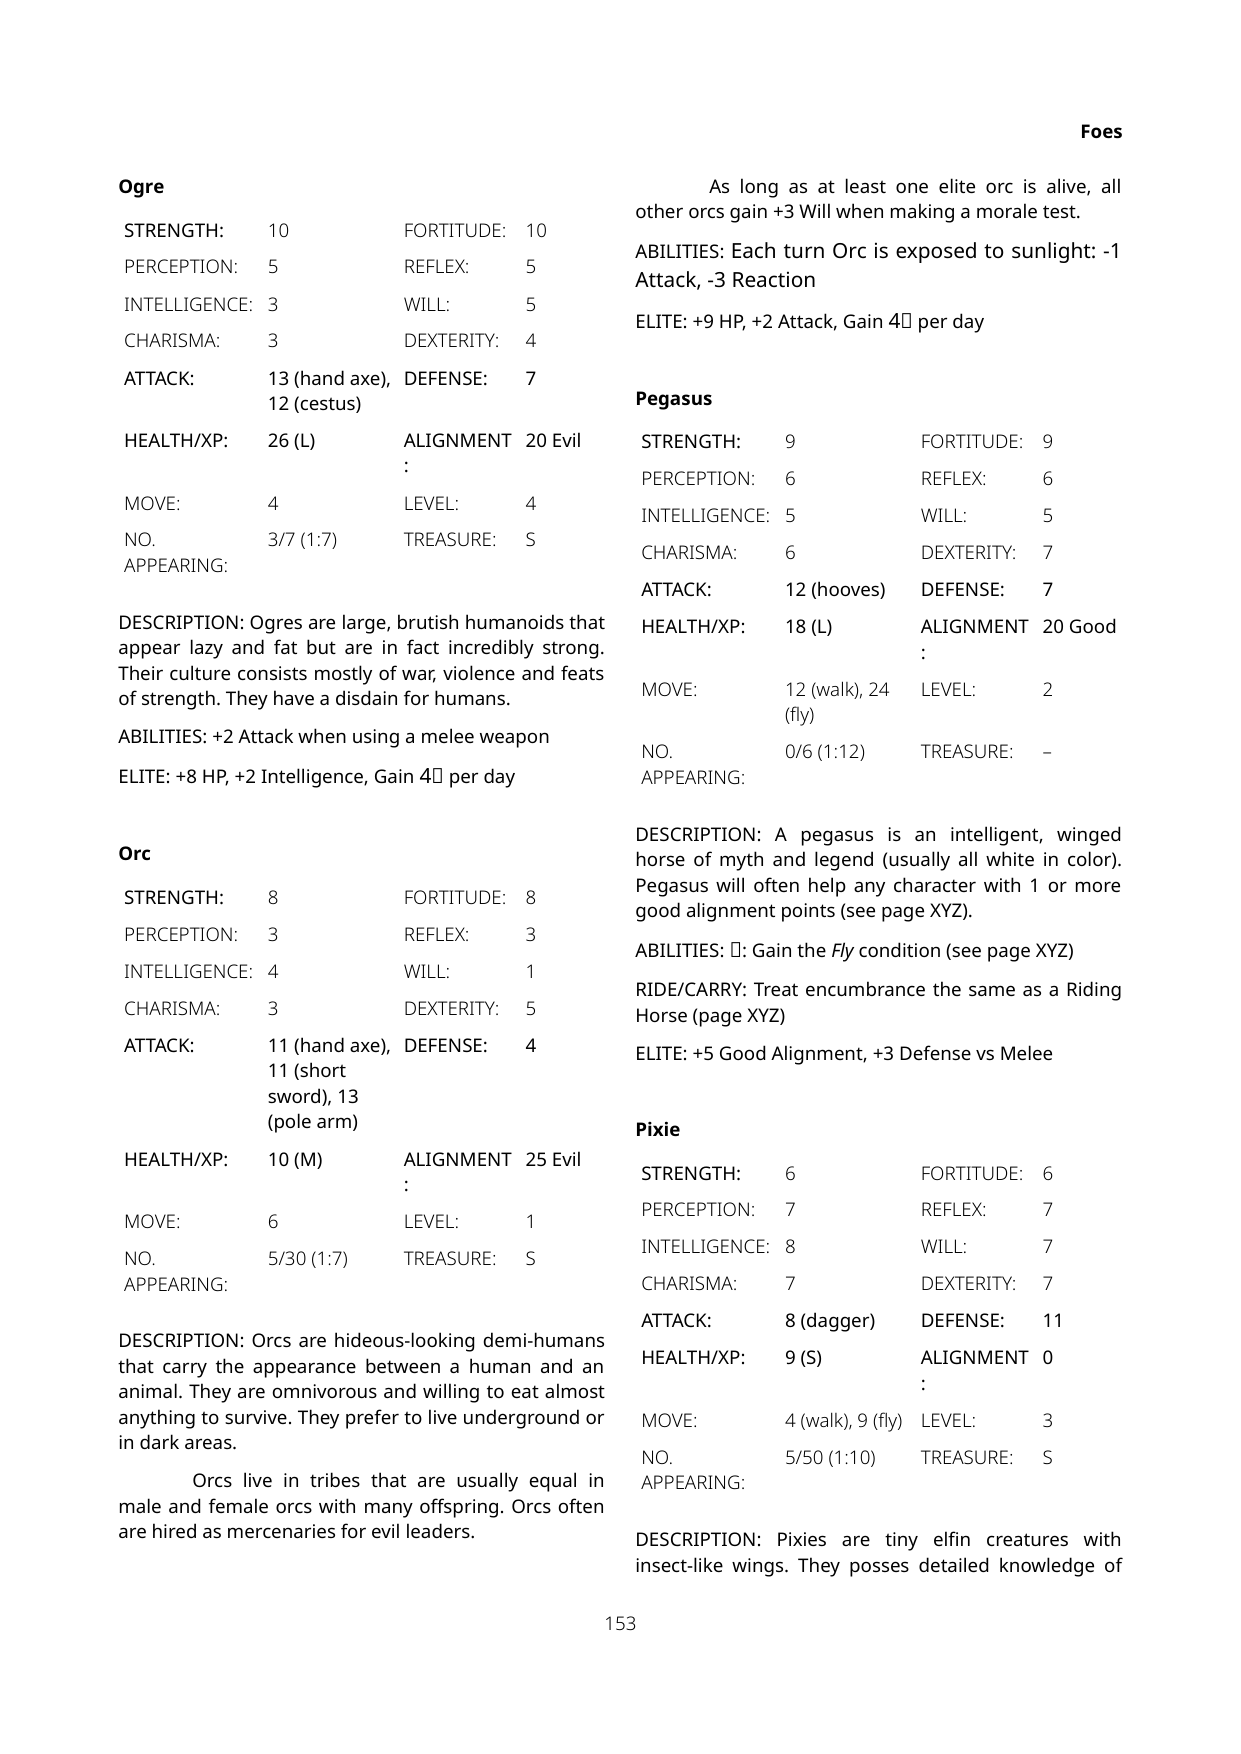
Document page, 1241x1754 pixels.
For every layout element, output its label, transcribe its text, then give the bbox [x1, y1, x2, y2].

table_cell 3 [262, 322, 398, 359]
table_cell DEFENSE: [915, 571, 1037, 608]
table_cell 18 (L) [779, 608, 915, 670]
table_cell HEALTH/XP: [635, 1339, 779, 1401]
table_header 8 [520, 879, 606, 916]
table_cell NO. APPEARING: [635, 733, 779, 795]
table_cell NO. APPEARING: [635, 1439, 779, 1501]
table_cell 2 [1037, 670, 1123, 733]
table_cell 5/50 (1:10) [779, 1439, 915, 1501]
table_cell 8 [779, 1228, 915, 1265]
text ELITE: +8 HP, +2 Intelligence, Gain 4 per day [118, 762, 605, 790]
table_header 10 [262, 211, 398, 248]
table_cell 0/6 (1:12) [779, 733, 915, 795]
table_cell LEVEL: [915, 1401, 1037, 1438]
table_cell REFLEX: [398, 248, 520, 285]
table_cell INTELLIGENCE: [118, 953, 262, 989]
table_cell 25 Evil [520, 1140, 606, 1203]
text Ogre [118, 173, 605, 199]
table_cell 0 [1037, 1339, 1123, 1401]
table_cell 5 [520, 285, 606, 322]
table_cell 3 [262, 285, 398, 322]
table_cell 12 (hooves) [779, 571, 915, 608]
text DESCRIPTION: A pegasus is an intelligent, winged horse of myth and legend (usually all white in color). Pegasus will often help any character with 1 or more good alignment points (see page XYZ). [635, 795, 1122, 923]
table_cell PERCEPTION: [118, 916, 262, 953]
table_header STRENGTH: [118, 211, 262, 248]
table_cell TREASURE: [398, 521, 520, 583]
table_header STRENGTH: [635, 1154, 779, 1191]
table_cell 7 [1037, 1265, 1123, 1302]
table_cell ATTACK: [118, 359, 262, 422]
table_header FORTITUDE: [398, 879, 520, 916]
table_cell 3/7 (1:7) [262, 521, 398, 583]
table_cell 9 (S) [779, 1339, 915, 1401]
table_cell 13 (hand axe), 12 (cestus) [262, 359, 398, 422]
table_cell DEXTERITY: [398, 322, 520, 359]
table_cell 20 Evil [520, 422, 606, 484]
text Pegasus [635, 385, 1122, 411]
table_cell 5 [520, 248, 606, 285]
table_cell INTELLIGENCE: [118, 285, 262, 322]
table_header 6 [779, 1154, 915, 1191]
table_cell WILL: [398, 953, 520, 989]
table_cell 4 [520, 484, 606, 521]
table_cell 4 [520, 1027, 606, 1140]
table_cell ALIGNMENT: [915, 608, 1037, 670]
table_cell CHARISMA: [635, 1265, 779, 1302]
table_cell CHARISMA: [118, 322, 262, 359]
table_cell WILL: [398, 285, 520, 322]
table_cell 6 [779, 460, 915, 497]
table_header 6 [1037, 1154, 1123, 1191]
table_cell ATTACK: [635, 571, 779, 608]
table_cell CHARISMA: [635, 534, 779, 571]
table_cell ATTACK: [635, 1302, 779, 1339]
table_cell ALIGNMENT: [398, 1140, 520, 1203]
text Orcs live in tribes that are usually equal in male and female orcs with many offspring. Orcs often are hired as mercenaries for evil leaders. [118, 1468, 605, 1544]
table_cell 11 (hand axe), 11 (short sword), 13 (pole arm) [262, 1027, 398, 1140]
table_cell MOVE: [118, 484, 262, 521]
table_header STRENGTH: [118, 879, 262, 916]
table_cell HEALTH/XP: [635, 608, 779, 670]
table_cell PERCEPTION: [635, 460, 779, 497]
table_cell 12 (walk), 24 (fly) [779, 670, 915, 733]
table_cell DEFENSE: [398, 1027, 520, 1140]
table_cell TREASURE: [915, 1439, 1037, 1501]
table_cell 7 [1037, 534, 1123, 571]
text ELITE: +5 Good Alignment, +3 Defense vs Melee [635, 1040, 1122, 1066]
table_cell DEXTERITY: [915, 1265, 1037, 1302]
text RIDE/CARRY: Treat encumbrance the same as a Riding Horse (page XYZ) [635, 976, 1122, 1027]
table_cell LEVEL: [915, 670, 1037, 733]
text ELITE: +9 HP, +2 Attack, Gain 4 per day [635, 306, 1122, 334]
table_cell 20 Good [1037, 608, 1123, 670]
table_cell 3 [1037, 1401, 1123, 1438]
table_header FORTITUDE: [915, 1154, 1037, 1191]
table_cell 6 [1037, 460, 1123, 497]
table_cell 3 [520, 916, 606, 953]
table_cell 8 (dagger) [779, 1302, 915, 1339]
text Pixie [635, 1116, 1122, 1142]
table_cell 4 [262, 953, 398, 989]
table_cell 5 [779, 497, 915, 534]
table_header 9 [1037, 423, 1123, 460]
table_cell 4 [262, 484, 398, 521]
table_cell CHARISMA: [118, 990, 262, 1027]
table_cell 7 [779, 1191, 915, 1228]
table_cell INTELLIGENCE: [635, 497, 779, 534]
table_cell NO. APPEARING: [118, 1240, 262, 1302]
table_header 8 [262, 879, 398, 916]
table_header STRENGTH: [635, 423, 779, 460]
table_cell S [520, 1240, 606, 1302]
table_cell 4 (walk), 9 (fly) [779, 1401, 915, 1438]
table_cell S [520, 521, 606, 583]
table_cell DEFENSE: [398, 359, 520, 422]
table_cell 6 [262, 1203, 398, 1239]
table_cell 1 [520, 953, 606, 989]
table_cell 3 [262, 916, 398, 953]
text DESCRIPTION: Ogres are large, brutish humanoids that appear lazy and fat but are in fact incredibly strong. Their culture consists mostly of war, violence and feats of strength. They have a disdain for humans. [118, 583, 605, 711]
table_cell HEALTH/XP: [118, 1140, 262, 1203]
table_cell REFLEX: [398, 916, 520, 953]
table_cell 4 [520, 322, 606, 359]
text As long as at least one elite orc is alive, all other orcs gain +3 Will when making a morale test. [635, 173, 1122, 224]
table_cell ALIGNMENT: [398, 422, 520, 484]
table_cell PERCEPTION: [635, 1191, 779, 1228]
table_cell REFLEX: [915, 1191, 1037, 1228]
table_header FORTITUDE: [398, 211, 520, 248]
table_cell NO. APPEARING: [118, 521, 262, 583]
table_cell 1 [520, 1203, 606, 1239]
table_cell MOVE: [118, 1203, 262, 1239]
table_cell DEXTERITY: [915, 534, 1037, 571]
table_cell 5 [1037, 497, 1123, 534]
table_cell 10 (M) [262, 1140, 398, 1203]
table_cell TREASURE: [398, 1240, 520, 1302]
table_cell REFLEX: [915, 460, 1037, 497]
table_cell DEXTERITY: [398, 990, 520, 1027]
table_cell INTELLIGENCE: [635, 1228, 779, 1265]
table_cell WILL: [915, 1228, 1037, 1265]
table_header FORTITUDE: [915, 423, 1037, 460]
table_header 9 [779, 423, 915, 460]
table_cell 7 [520, 359, 606, 422]
table_cell 7 [1037, 1228, 1123, 1265]
table_cell MOVE: [635, 1401, 779, 1438]
text ABILITIES: Each turn Orc is exposed to sunlight: -1 Attack, -3 Reaction [635, 237, 1122, 293]
table_cell 7 [779, 1265, 915, 1302]
table_cell 6 [779, 534, 915, 571]
text DESCRIPTION: Pixies are tiny elfin creatures with insect-like wings. They posses detailed knowledge of [635, 1501, 1122, 1577]
table_cell DEFENSE: [915, 1302, 1037, 1339]
table_cell 3 [262, 990, 398, 1027]
table_header 10 [520, 211, 606, 248]
table_cell ALIGNMENT: [915, 1339, 1037, 1401]
table_cell LEVEL: [398, 1203, 520, 1239]
table_cell S [1037, 1439, 1123, 1501]
table_cell ATTACK: [118, 1027, 262, 1140]
table_cell 7 [1037, 571, 1123, 608]
table_cell 26 (L) [262, 422, 398, 484]
table_cell 5 [520, 990, 606, 1027]
table_cell PERCEPTION: [118, 248, 262, 285]
table_cell MOVE: [635, 670, 779, 733]
text DESCRIPTION: Orcs are hideous-looking demi-humans that carry the appearance between a human and an animal. They are omnivorous and willing to eat almost anything to survive. They prefer to live underground or in dark areas. [118, 1302, 605, 1455]
text Orc [118, 841, 605, 866]
table_cell 7 [1037, 1191, 1123, 1228]
table_cell LEVEL: [398, 484, 520, 521]
table_cell HEALTH/XP: [118, 422, 262, 484]
text ABILITIES: : Gain the Fly condition (see page XYZ) [635, 936, 1122, 964]
text ABILITIES: +2 Attack when using a melee weapon [118, 724, 605, 749]
table_cell WILL: [915, 497, 1037, 534]
table_cell 11 [1037, 1302, 1123, 1339]
table_cell – [1037, 733, 1123, 795]
table_cell 5 [262, 248, 398, 285]
table_cell 5/30 (1:7) [262, 1240, 398, 1302]
table_cell TREASURE: [915, 733, 1037, 795]
